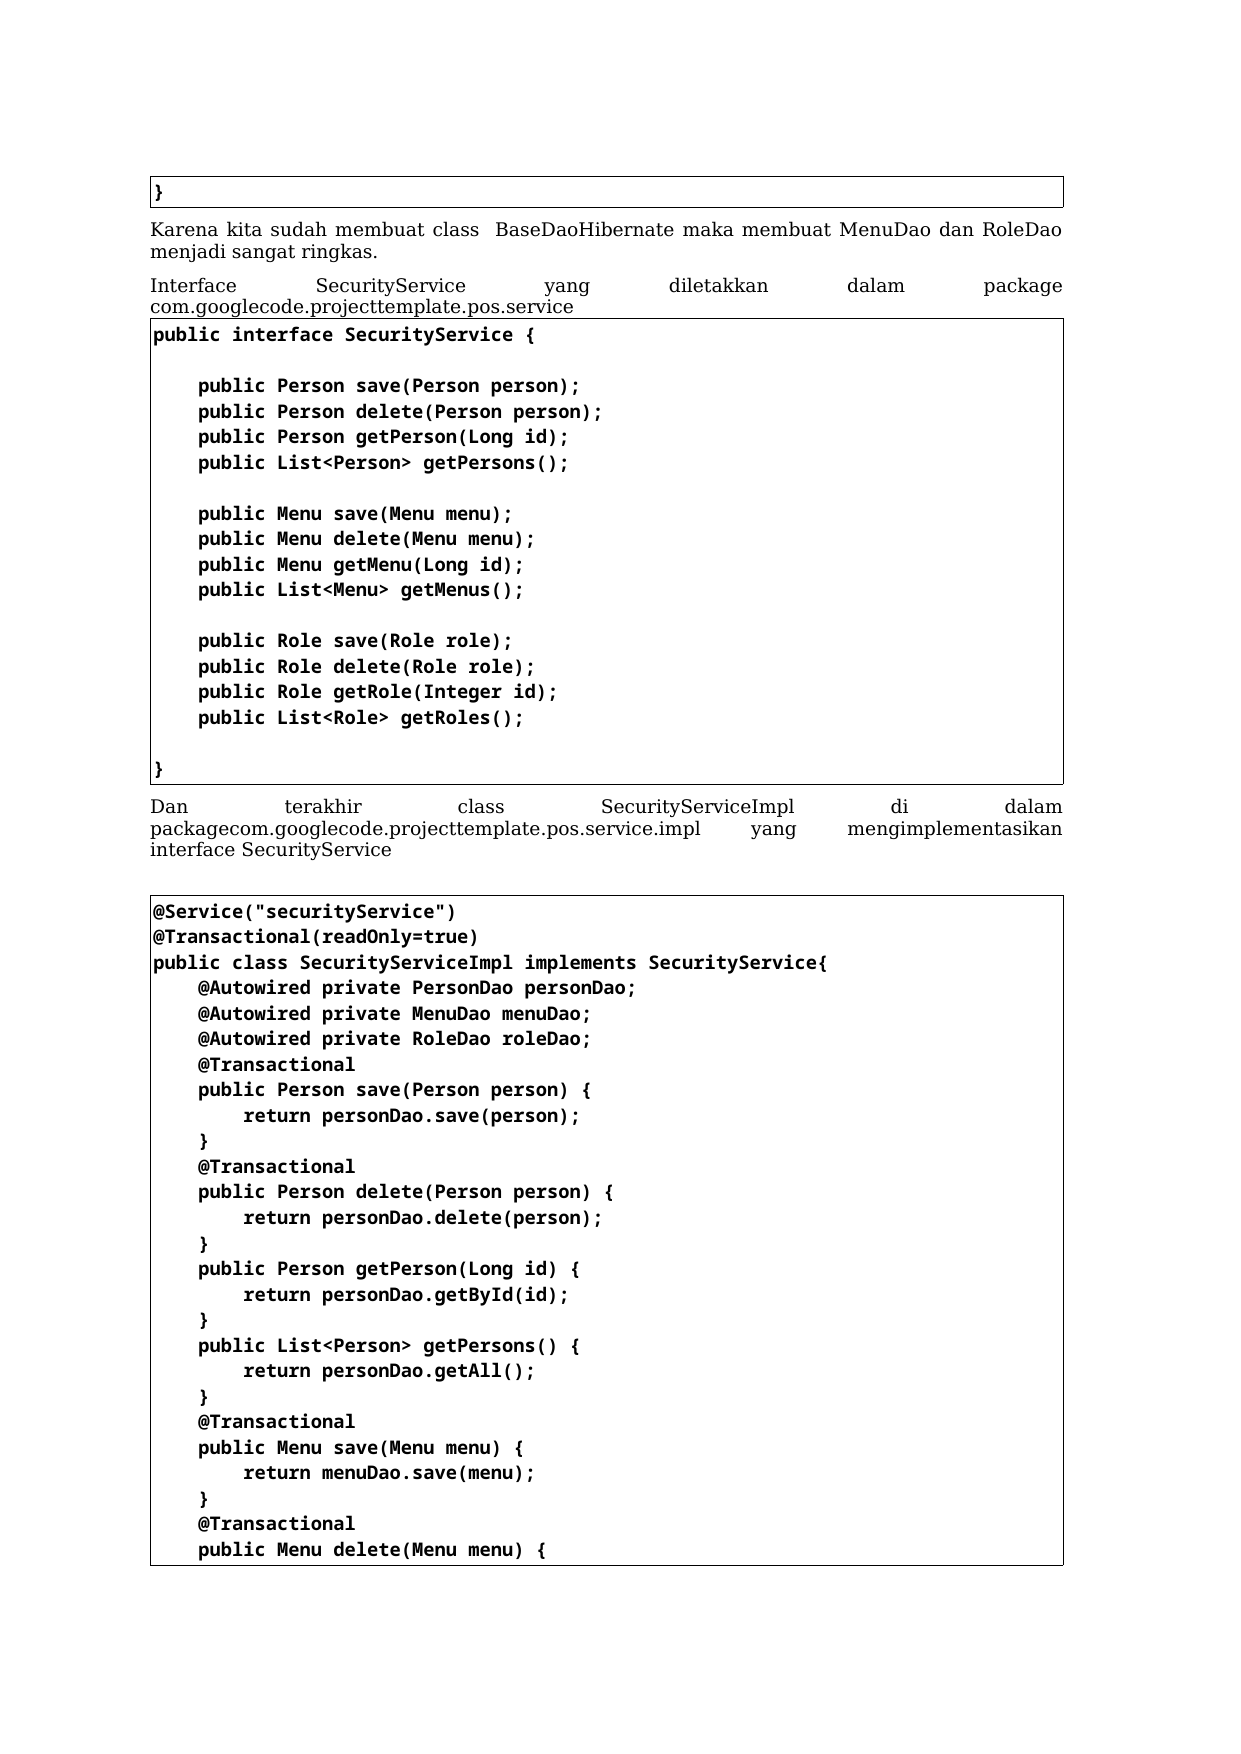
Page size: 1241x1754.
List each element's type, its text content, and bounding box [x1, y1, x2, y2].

text public Person getPerson(Long id) { [151, 1252, 1063, 1278]
text Karena kita sudah membuat class BaseDaoHibernate maka membuat MenuDao dan RoleDao menjadi sangat ringkas. [150, 219, 1063, 263]
text public Role delete(Role role); [151, 650, 1063, 676]
text @Transactional [151, 1405, 1063, 1431]
text } [151, 1482, 1063, 1507]
text } [151, 752, 1063, 784]
text public Role save(Role role); [151, 624, 1063, 650]
text } [151, 1303, 1063, 1329]
text public Role getRole(Integer id); [151, 676, 1063, 701]
text return menuDao.save(menu); [151, 1456, 1063, 1482]
text public List<Person> getPersons() { [151, 1329, 1063, 1354]
text public Menu delete(Menu menu) { [151, 1533, 1063, 1565]
text public Menu save(Menu menu) { [151, 1431, 1063, 1456]
text @Transactional [151, 1048, 1063, 1074]
text Interface SecurityService yang diletakkan dalam package com.googlecode.projecttemplate.pos.service [150, 274, 1063, 318]
text public Person getPerson(Long id); [151, 420, 1063, 446]
text return personDao.save(person); [151, 1099, 1063, 1125]
text } [151, 1227, 1063, 1252]
text @Transactional [151, 1507, 1063, 1533]
text public Person save(Person person) { [151, 1074, 1063, 1099]
text public Person delete(Person person) { [151, 1176, 1063, 1201]
text @Transactional [151, 1150, 1063, 1176]
text public class SecurityServiceImpl implements SecurityService{ [151, 946, 1063, 972]
text } [151, 1380, 1063, 1405]
text public Menu delete(Menu menu); [151, 522, 1063, 548]
text } [151, 177, 1063, 207]
text @Autowired private MenuDao menuDao; [151, 997, 1063, 1023]
text public Person delete(Person person); [151, 395, 1063, 420]
text return personDao.getAll(); [151, 1354, 1063, 1380]
text @Transactional(readOnly=true) [151, 921, 1063, 946]
text public interface SecurityService { [151, 319, 1063, 347]
text Dan terakhir class SecurityServiceImpl di dalam packagecom.googlecode.projecttemplate.pos.service.impl yang mengimplementasikan interface SecurityService [150, 796, 1063, 861]
text public List<Role> getRoles(); [151, 701, 1063, 730]
text public Menu save(Menu menu); [151, 497, 1063, 522]
text @Autowired private RoleDao roleDao; [151, 1023, 1063, 1048]
text return personDao.getById(id); [151, 1278, 1063, 1303]
text @Service("securityService") [151, 896, 1063, 921]
text public List<Person> getPersons(); [151, 446, 1063, 474]
text } [151, 1125, 1063, 1150]
text public Menu getMenu(Long id); [151, 548, 1063, 573]
text public List<Menu> getMenus(); [151, 573, 1063, 602]
text return personDao.delete(person); [151, 1201, 1063, 1227]
text @Autowired private PersonDao personDao; [151, 972, 1063, 997]
text public Person save(Person person); [151, 369, 1063, 395]
